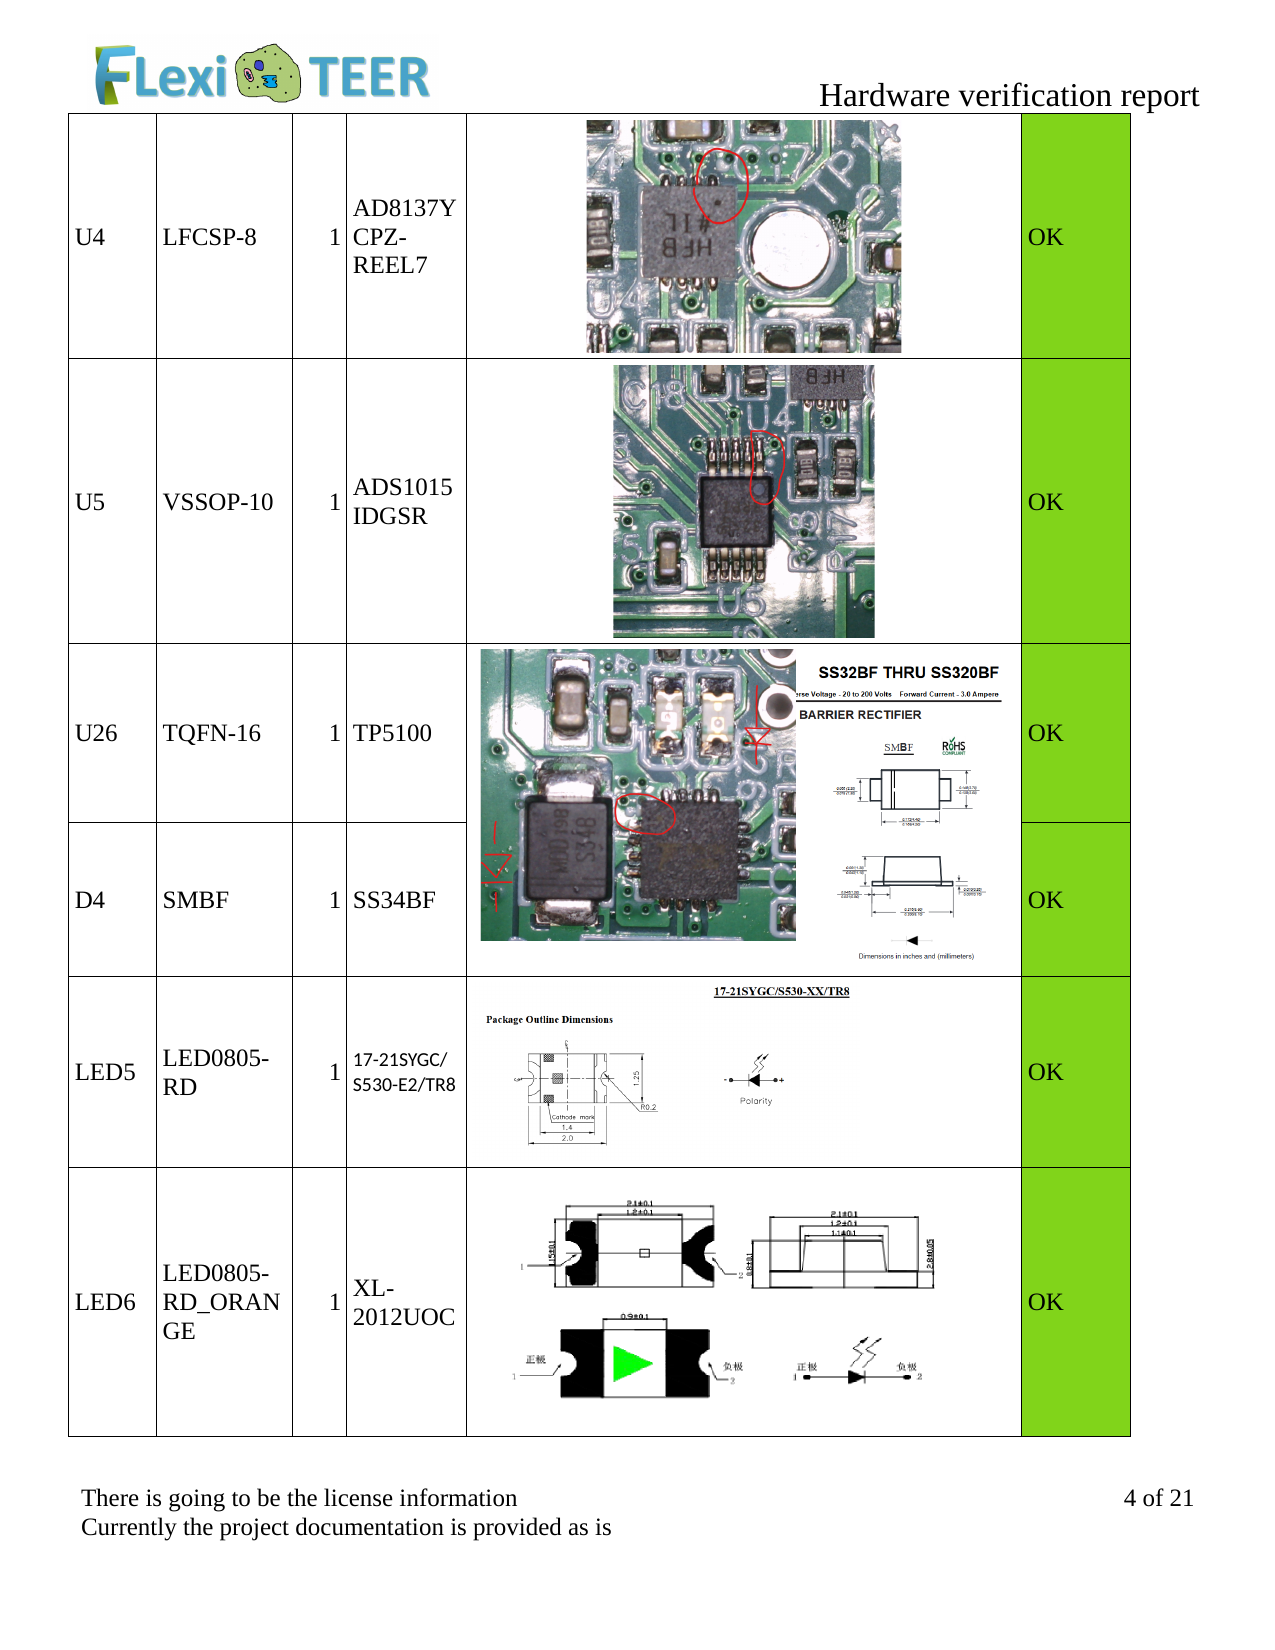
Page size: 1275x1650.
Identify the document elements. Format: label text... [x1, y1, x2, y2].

table_cell LED5 [69, 977, 156, 1167]
picture [86, 34, 440, 113]
table_cell TP5100 [347, 644, 466, 822]
picture [471, 1173, 972, 1430]
table_cell 17-21SYGC/S530-E2/TR8 [347, 977, 466, 1167]
table_cell 1 [293, 977, 346, 1167]
table_cell [467, 359, 1021, 643]
table_cell OK [1022, 114, 1130, 358]
table_cell OK [1022, 644, 1130, 822]
table_cell OK [1022, 823, 1130, 976]
table_cell 1 [293, 644, 346, 822]
table_cell LED0805-RD [157, 977, 292, 1167]
table_cell VSSOP-10 [157, 359, 292, 643]
table_cell OK [1022, 1168, 1130, 1436]
table_cell U4 [69, 114, 156, 358]
table_cell ADS1015IDGSR [347, 359, 466, 643]
table_cell TQFN-16 [157, 644, 292, 822]
table_cell LED0805-RD_ORANGE [157, 1168, 292, 1436]
table_cell [467, 644, 1021, 976]
table_cell [467, 977, 1021, 1167]
table_cell OK [1022, 359, 1130, 643]
table_cell D4 [69, 823, 156, 976]
table_cell LED6 [69, 1168, 156, 1436]
table_cell U26 [69, 644, 156, 822]
table_cell XL-2012UOC [347, 1168, 466, 1436]
table_cell U5 [69, 359, 156, 643]
picture [471, 982, 861, 1161]
table_cell OK [1022, 977, 1130, 1167]
table_cell 1 [293, 359, 346, 643]
table_cell 1 [293, 114, 346, 358]
table_cell [467, 114, 1021, 358]
table_cell AD8137YCPZ-REEL7 [347, 114, 466, 358]
table_cell SS34BF [347, 823, 466, 976]
table_cell 1 [293, 823, 346, 976]
table_cell 1 [293, 1168, 346, 1436]
table_cell LFCSP-8 [157, 114, 292, 358]
table_cell SMBF [157, 823, 292, 976]
picture [586, 120, 902, 353]
table_cell [467, 1168, 1021, 1436]
picture [480, 649, 1008, 971]
picture [613, 365, 875, 638]
